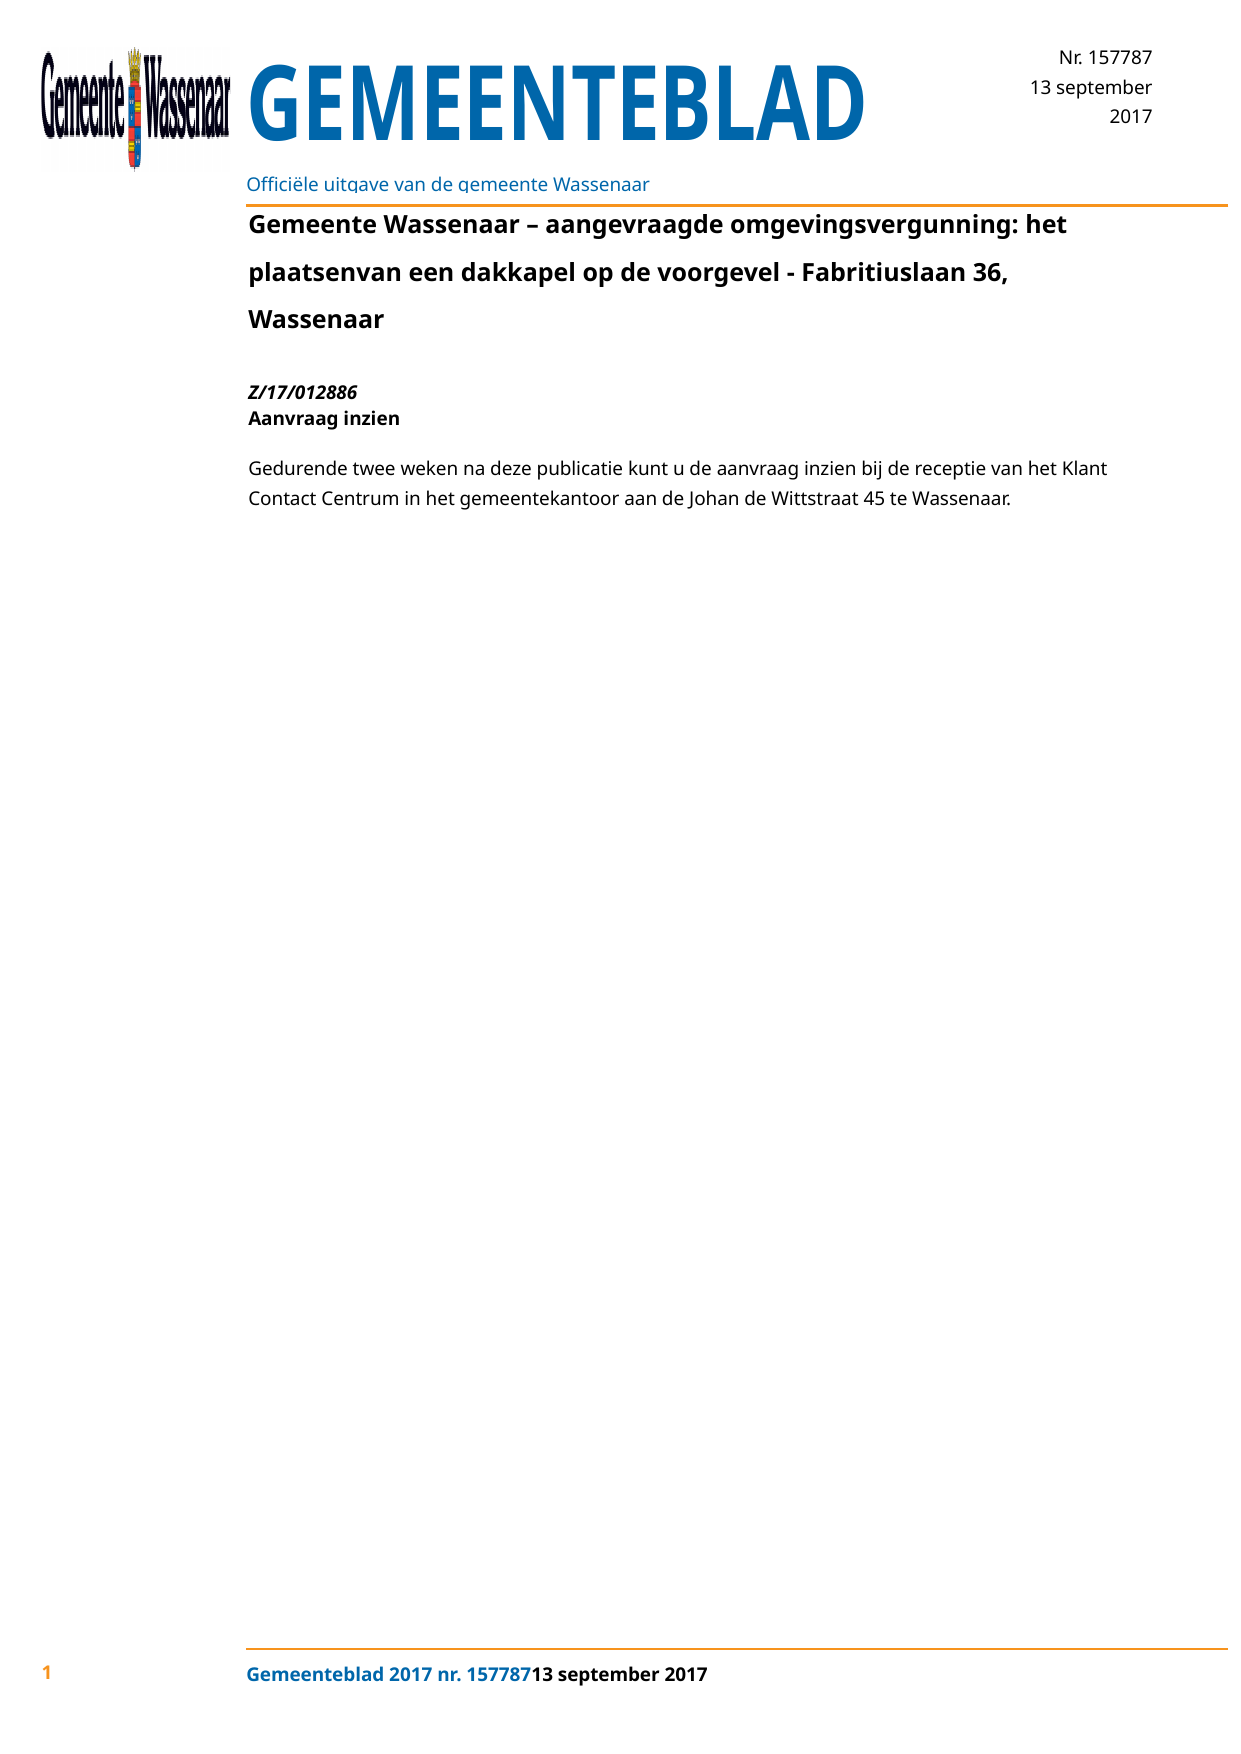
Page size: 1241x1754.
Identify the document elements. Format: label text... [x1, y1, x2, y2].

text Aanvraag inzien [248, 405, 1152, 431]
text Gemeente Wassenaar – aangevraagde omgevingsvergunning: het plaatsenvan een dakkapel op de voorgevel - Fabritiuslaan 36, Wassenaar [248, 207, 1152, 336]
picture [41, 47, 231, 172]
text Z/17/012886 [248, 379, 1152, 405]
text Gedurende twee weken na deze publicatie kunt u de aanvraag inzien bij de receptie van het Klant Contact Centrum in het gemeentekantoor aan de Johan de Wittstraat 45 te Wassenaar. [248, 455, 1152, 511]
